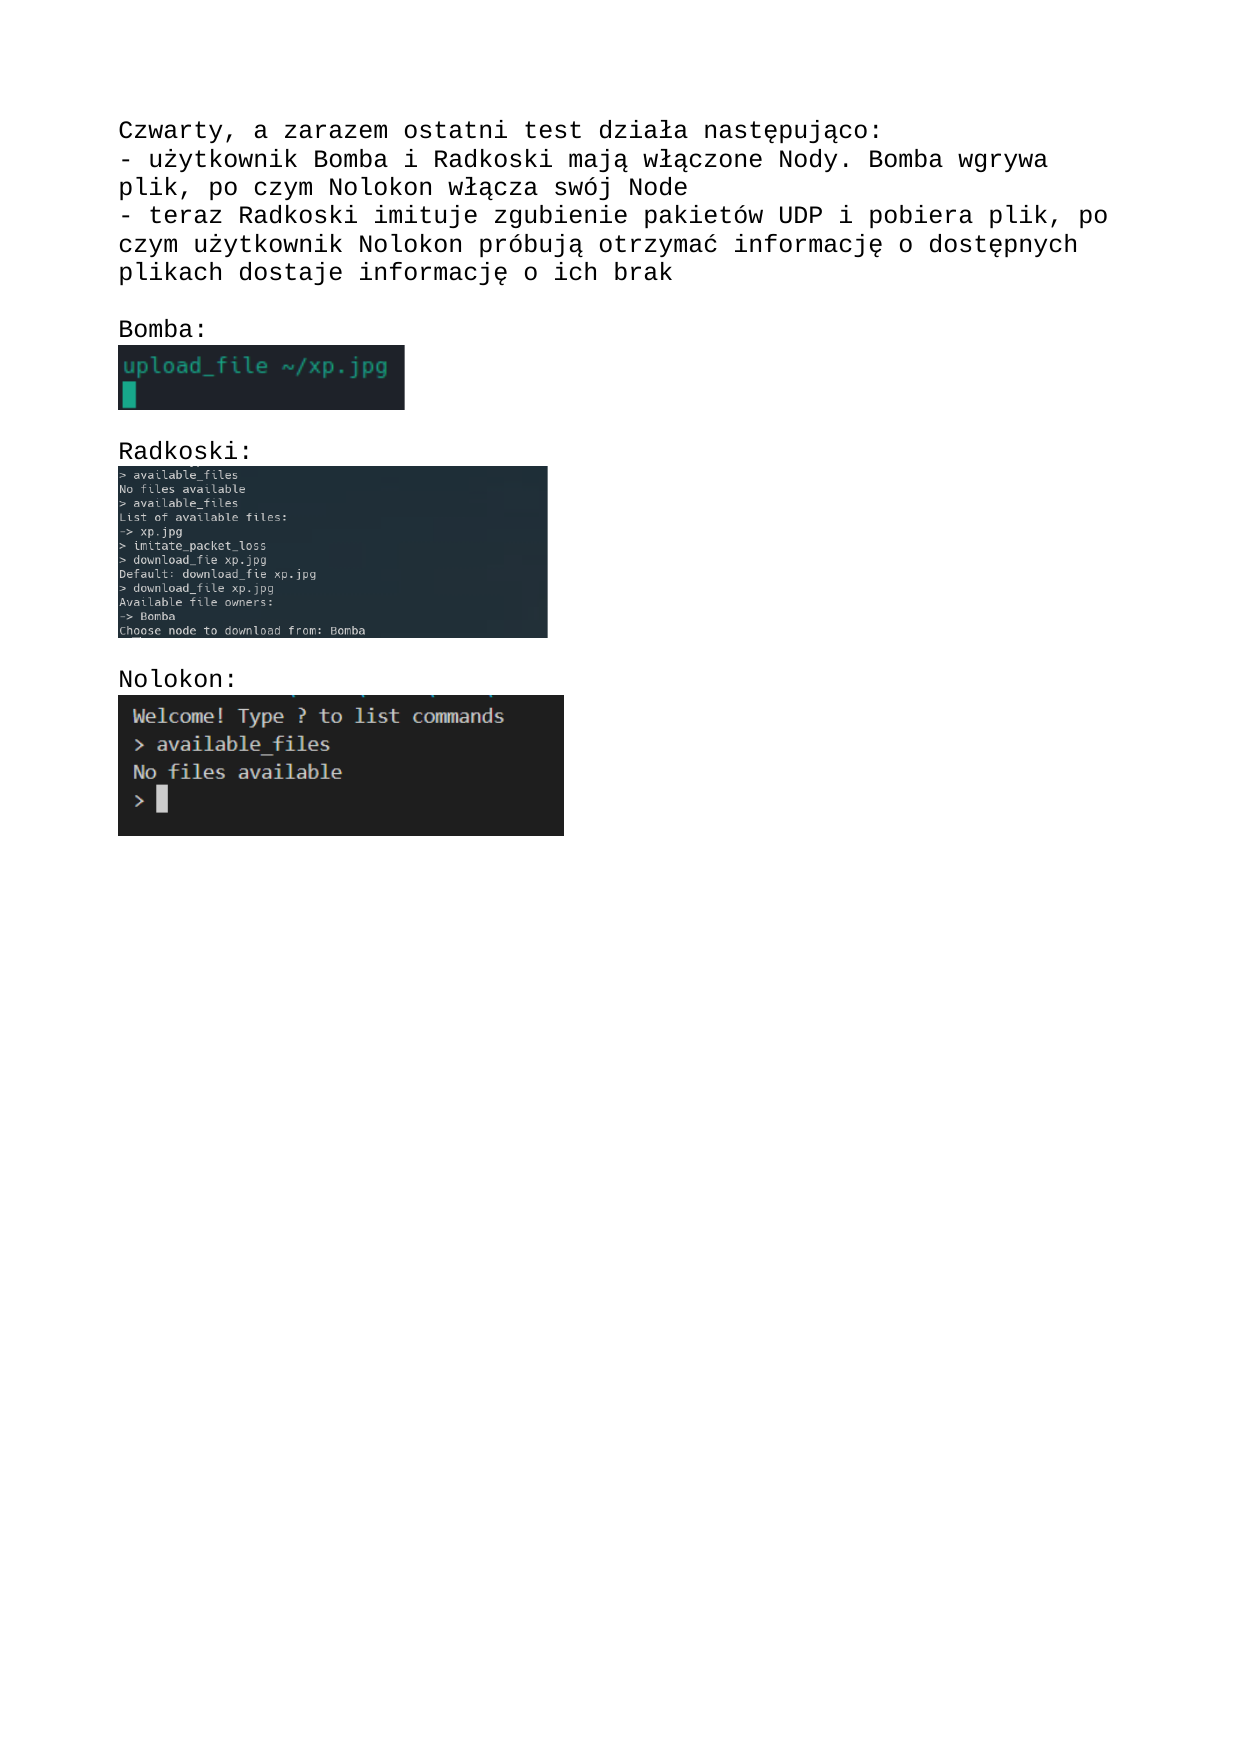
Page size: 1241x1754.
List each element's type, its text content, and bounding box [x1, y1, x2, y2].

picture [118, 466, 548, 638]
text Bomba: [118, 317, 1122, 345]
text - teraz Radkoski imituje zgubienie pakietów UDP i pobiera plik, po czym użytkownik Nolokon próbują otrzymać informację o dostępnych plikach dostaje informację o ich brak [118, 203, 1122, 288]
text Czwarty, a zarazem ostatni test działa następująco: [118, 118, 1122, 146]
text - użytkownik Bomba i Radkoski mają włączone Nody. Bomba wgrywa plik, po czym Nolokon włącza swój Node [118, 146, 1122, 203]
picture [118, 345, 405, 410]
text Radkoski: [118, 438, 1122, 467]
picture [118, 695, 564, 836]
text Nolokon: [118, 667, 1122, 695]
